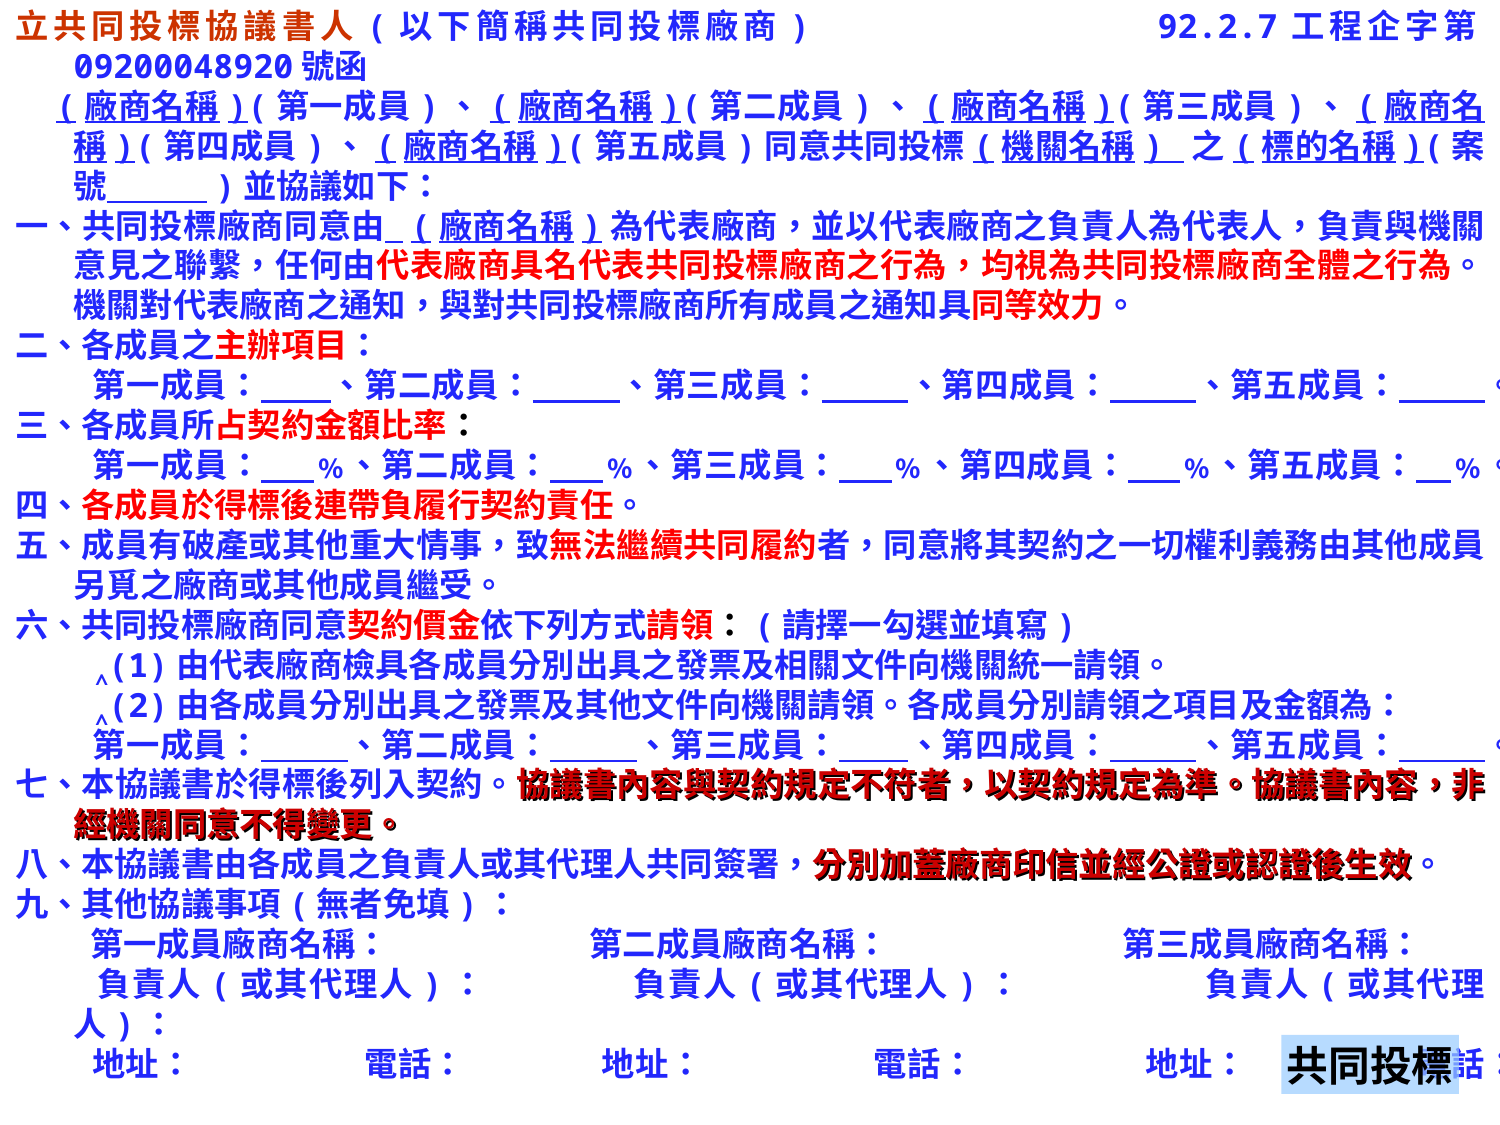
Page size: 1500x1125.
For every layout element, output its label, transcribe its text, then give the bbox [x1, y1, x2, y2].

text_box 立共同投標協議書人(以下簡稱共同投標廠商) 92.2.7工程企字第09200048920號函 (廠商名稱)(第一成員)、(廠商名稱)(第二成員)、(廠商名稱)(第三成員)、(廠商名稱)(第四成員)、(廠商名稱)(第五成員)同意共同投標(機關名稱) 之(標的名稱)(案號 )並協議如下： 一、共同投標廠商同意由 (廠商名稱)為代表廠商，並以代表廠商之負責人為代表人，負責與機關意見之聯繫，任何由代表廠商具名代表共同投標廠商之行為，均視為共同投標廠商全體之行為。機關對代表廠商之通知，與對共同投標廠商所有成員之通知具同等效力。 二、各成員之主辦項目： 第一成員： 、第二成員： 、第三成員： 、第四成員： 、第五成員： 。 三、各成員所占契約金額比率： 第一成員： ﹪、第二成員： ﹪、第三成員： ﹪、第四成員： ﹪、第五成員： ﹪。 四、各成員於得標後連帶負履行契約責任。 五、成員有破產或其他重大情事，致無法繼續共同履約者，同意將其契約之一切權利義務由其他成員另覓之廠商或其他成員繼受。 六、共同投標廠商同意契約價金依下列方式請領：(請擇一勾選並填寫) ‸(1)由代表廠商檢具各成員分別出具之發票及相關文件向機關統一請領。 ‸(2)由各成員分別出具之發票及其他文件向機關請領。各成員分別請領之項目及金額為： 第一成員： 、第二成員： 、第三成員： 、第四成員： 、第五成員： 。 七、本協議書於得標後列入契約。協議書內容與契約規定不符者，以契約規定為準。協議書內容，非經機關同意不得變更。 八、本協議書由各成員之負責人或其代理人共同簽署，分別加蓋廠商印信並經公證或認證後生效。 九、其他協議事項(無者免填)： 第一成員廠商名稱： 第二成員廠商名稱： 第三成員廠商名稱： 負責人(或其代理人)： 負責人(或其代理人)： 負責人(或其代理人)： 地址： 電話： 地址： 電話： 地址： 電話： 第四成員廠商名稱： 第五成員廠商名稱： 負責人(或其代理人)： 負責人(或其代理人)： 地址： 電話： 地址： 電話： 中 華 民 國 年 月 日 [0, 0, 1500, 1123]
text_box 共同投標 [1281, 1034, 1459, 1094]
